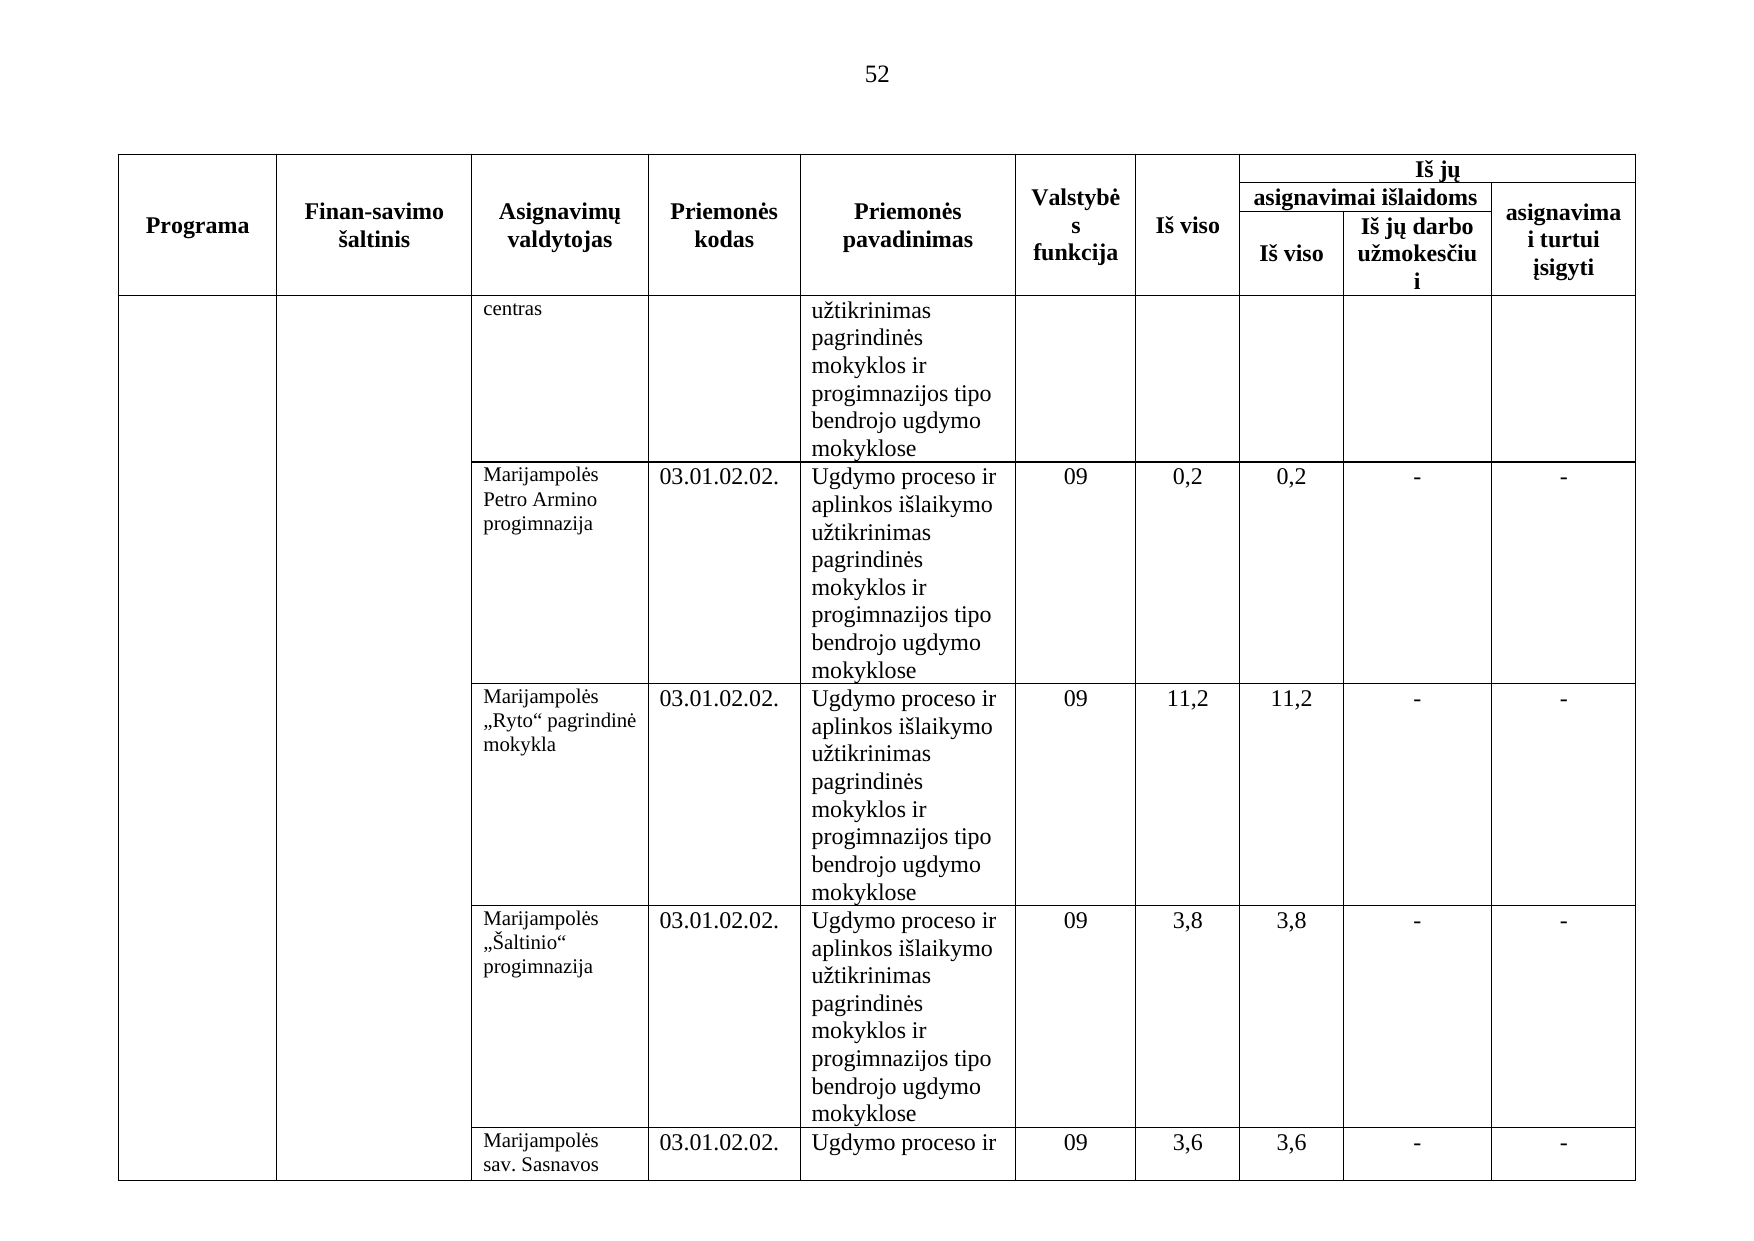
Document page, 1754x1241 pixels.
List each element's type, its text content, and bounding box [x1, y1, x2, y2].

table_header Iš viso [1136, 155, 1239, 295]
table_cell - [1344, 296, 1491, 461]
table_cell Ugdymo proceso ir [801, 1128, 1015, 1180]
table_cell - [1492, 296, 1635, 461]
table_cell [277, 296, 471, 1180]
table_cell centras [472, 296, 648, 461]
table_cell - [1344, 906, 1491, 1127]
table_cell 0,2 [1136, 463, 1239, 683]
table_cell 3,6 [1136, 1128, 1239, 1180]
table_cell Ugdymo proceso ir aplinkos išlaikymo užtikrinimas pagrindinės mokyklos ir progimnazijos tipo bendrojo ugdymo mokyklose [801, 463, 1015, 683]
table_cell - [1492, 906, 1635, 1127]
table_cell 09 [1016, 1128, 1135, 1180]
table_cell [1240, 296, 1343, 461]
table_cell 3,8 [1240, 906, 1343, 1127]
table_cell 0,2 [1240, 463, 1343, 683]
table_cell 09 [1016, 906, 1135, 1127]
table_cell užtikrinimas pagrindinės mokyklos ir progimnazijos tipo bendrojo ugdymo mokyklose [801, 296, 1015, 461]
table_cell 11,2 [1240, 684, 1343, 905]
table_cell 11,2 [1136, 684, 1239, 905]
table_cell [1016, 296, 1135, 461]
table_cell [1136, 296, 1239, 461]
table_cell 3,6 [1240, 1128, 1343, 1180]
table_cell 09 [1016, 684, 1135, 905]
table_cell 03.01.02.02. [649, 463, 800, 683]
table_cell [649, 296, 800, 461]
table_cell Marijampolės „Ryto“ pagrindinė mokykla [472, 684, 648, 905]
table_cell - [1492, 1128, 1635, 1180]
table_header Priemonės pavadinimas [801, 155, 1015, 295]
table_cell - [1492, 463, 1635, 683]
table_cell Ugdymo proceso ir aplinkos išlaikymo užtikrinimas pagrindinės mokyklos ir progimnazijos tipo bendrojo ugdymo mokyklose [801, 906, 1015, 1127]
table_cell Ugdymo proceso ir aplinkos išlaikymo užtikrinimas pagrindinės mokyklos ir progimnazijos tipo bendrojo ugdymo mokyklose [801, 684, 1015, 905]
table_cell - [1344, 684, 1491, 905]
table_cell 03.01.02.02. [649, 1128, 800, 1180]
table_cell Iš viso [1240, 212, 1343, 295]
table_header Priemonės kodas [649, 155, 800, 295]
table_cell 03.01.02.02. [649, 906, 800, 1127]
table_header Finan-savimo šaltinis [277, 155, 471, 295]
table_cell 03.01.02.02. [649, 684, 800, 905]
table_cell - [1344, 463, 1491, 683]
table_cell Marijampolės sav. Sasnavos [472, 1128, 648, 1180]
table_cell [119, 296, 276, 1180]
table_cell - [1344, 1128, 1491, 1180]
table_cell Marijampolės Petro Armino progimnazija [472, 463, 648, 683]
table_header Iš jų [1240, 155, 1635, 182]
table_cell Iš jų darbo užmokesčiui [1344, 212, 1491, 295]
table_cell - [1492, 684, 1635, 905]
table_cell 3,8 [1136, 906, 1239, 1127]
table_header Programa [119, 155, 276, 295]
table_cell Marijampolės „Šaltinio“ progimnazija [472, 906, 648, 1127]
table_cell asignavimai turtui įsigyti [1492, 183, 1635, 295]
table_cell asignavimai išlaidoms [1240, 183, 1491, 211]
table_cell 09 [1016, 463, 1135, 683]
table_header Asignavimų valdytojas [472, 155, 648, 295]
table_header Valstybės funkcija [1016, 155, 1135, 295]
